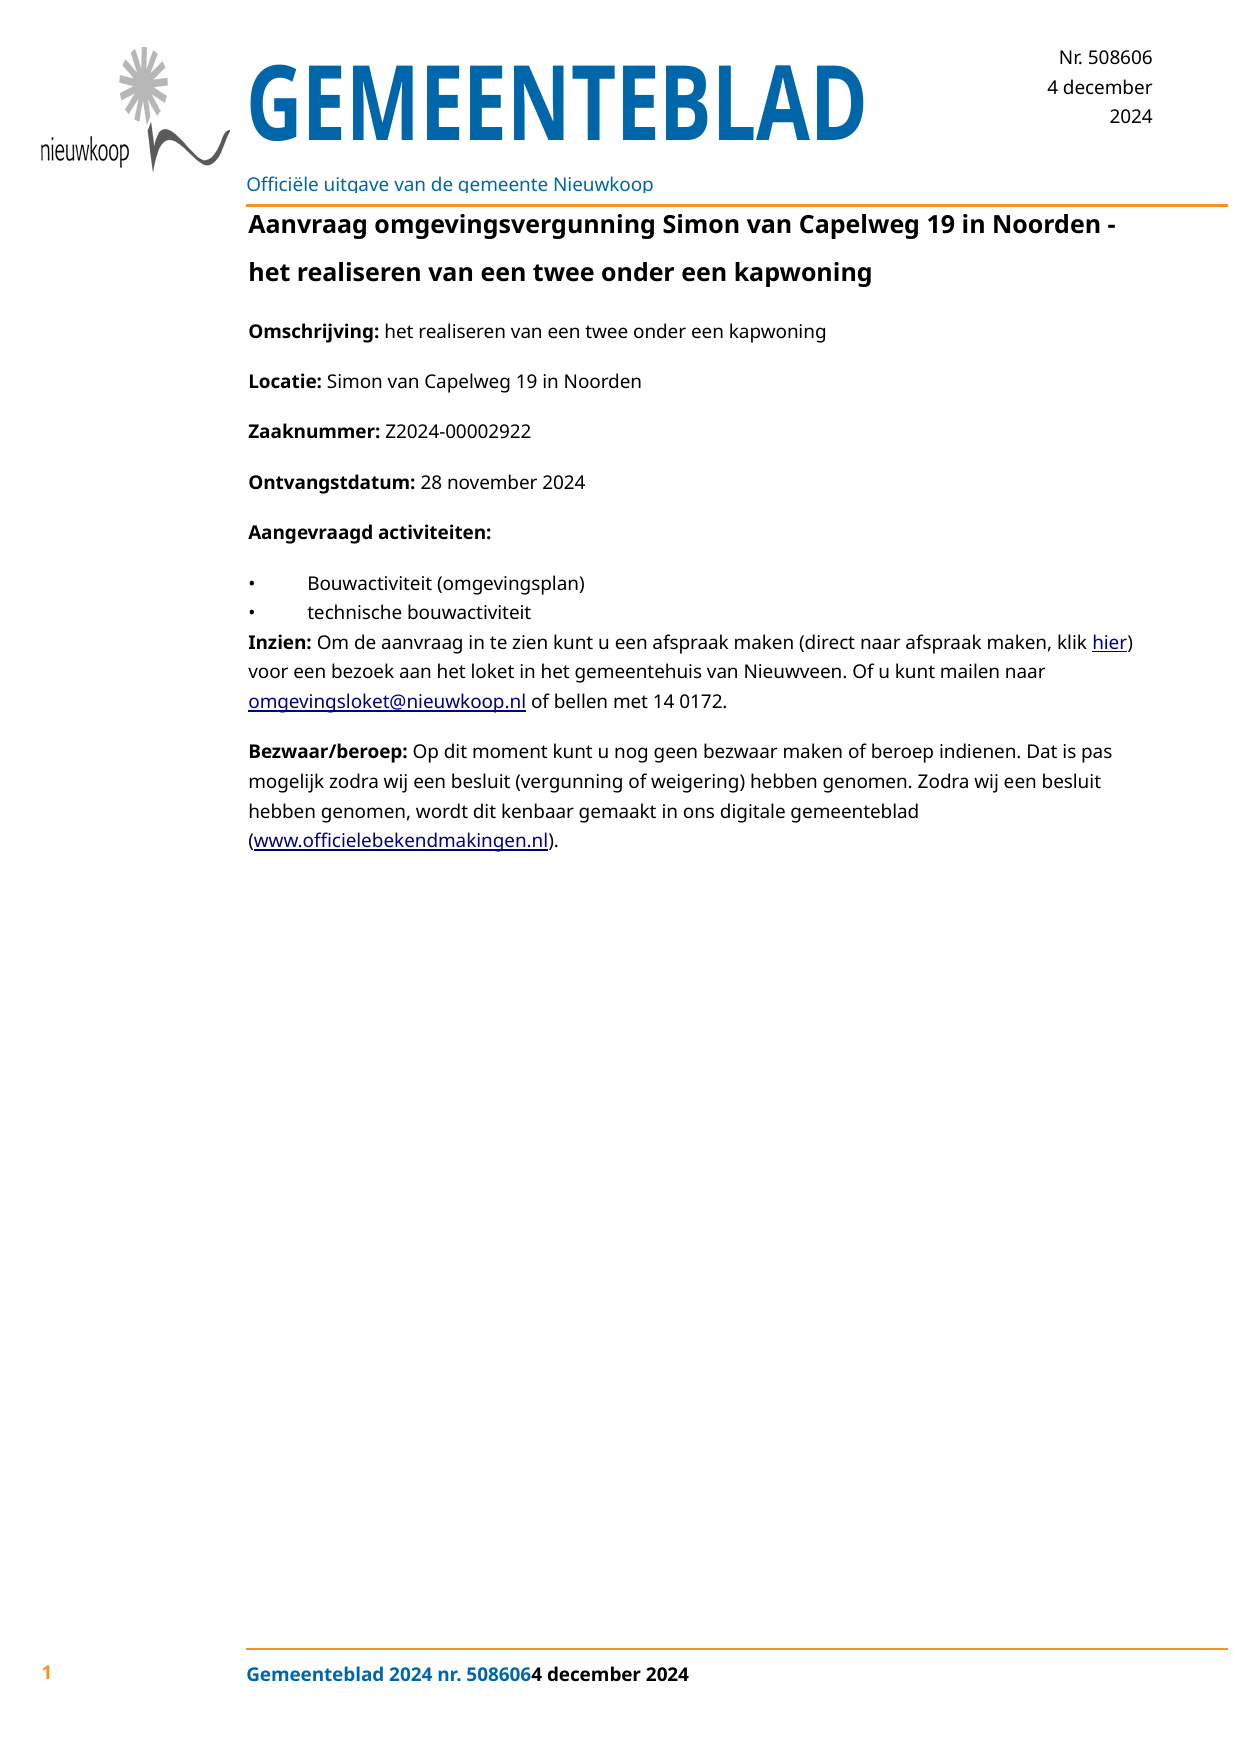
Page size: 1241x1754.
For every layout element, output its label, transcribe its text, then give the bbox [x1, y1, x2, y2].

text Aangevraagd activiteiten: [248, 519, 1152, 545]
text Inzien: Om de aanvraag in te zien kunt u een afspraak maken (direct naar afspraak maken, klik hier) voor een bezoek aan het loket in het gemeentehuis van Nieuwveen. Of u kunt mailen naar omgevingsloket@nieuwkoop.nl of bellen met 14 0172. [248, 629, 1152, 714]
text Bezwaar/beroep: Op dit moment kunt u nog geen bezwaar maken of beroep indienen. Dat is pas mogelijk zodra wij een besluit (vergunning of weigering) hebben genomen. Zodra wij een besluit hebben genomen, wordt dit kenbaar gemaakt in ons digitale gemeenteblad (www.officielebekendmakingen.nl). [248, 739, 1152, 853]
text Locatie: Simon van Capelweg 19 in Noorden [248, 368, 1152, 394]
text Ontvangstdatum: 28 november 2024 [248, 469, 1152, 495]
text Aanvraag omgevingsvergunning Simon van Capelweg 19 in Noorden - het realiseren van een twee onder een kapwoning [248, 207, 1152, 288]
picture [41, 47, 231, 172]
text Zaaknummer: Z2024-00002922 [248, 419, 1152, 444]
list Bouwactiviteit (omgevingsplan) [248, 570, 1152, 596]
text Omschrijving: het realiseren van een twee onder een kapwoning [248, 318, 1152, 344]
list technische bouwactiviteit [248, 599, 1152, 625]
